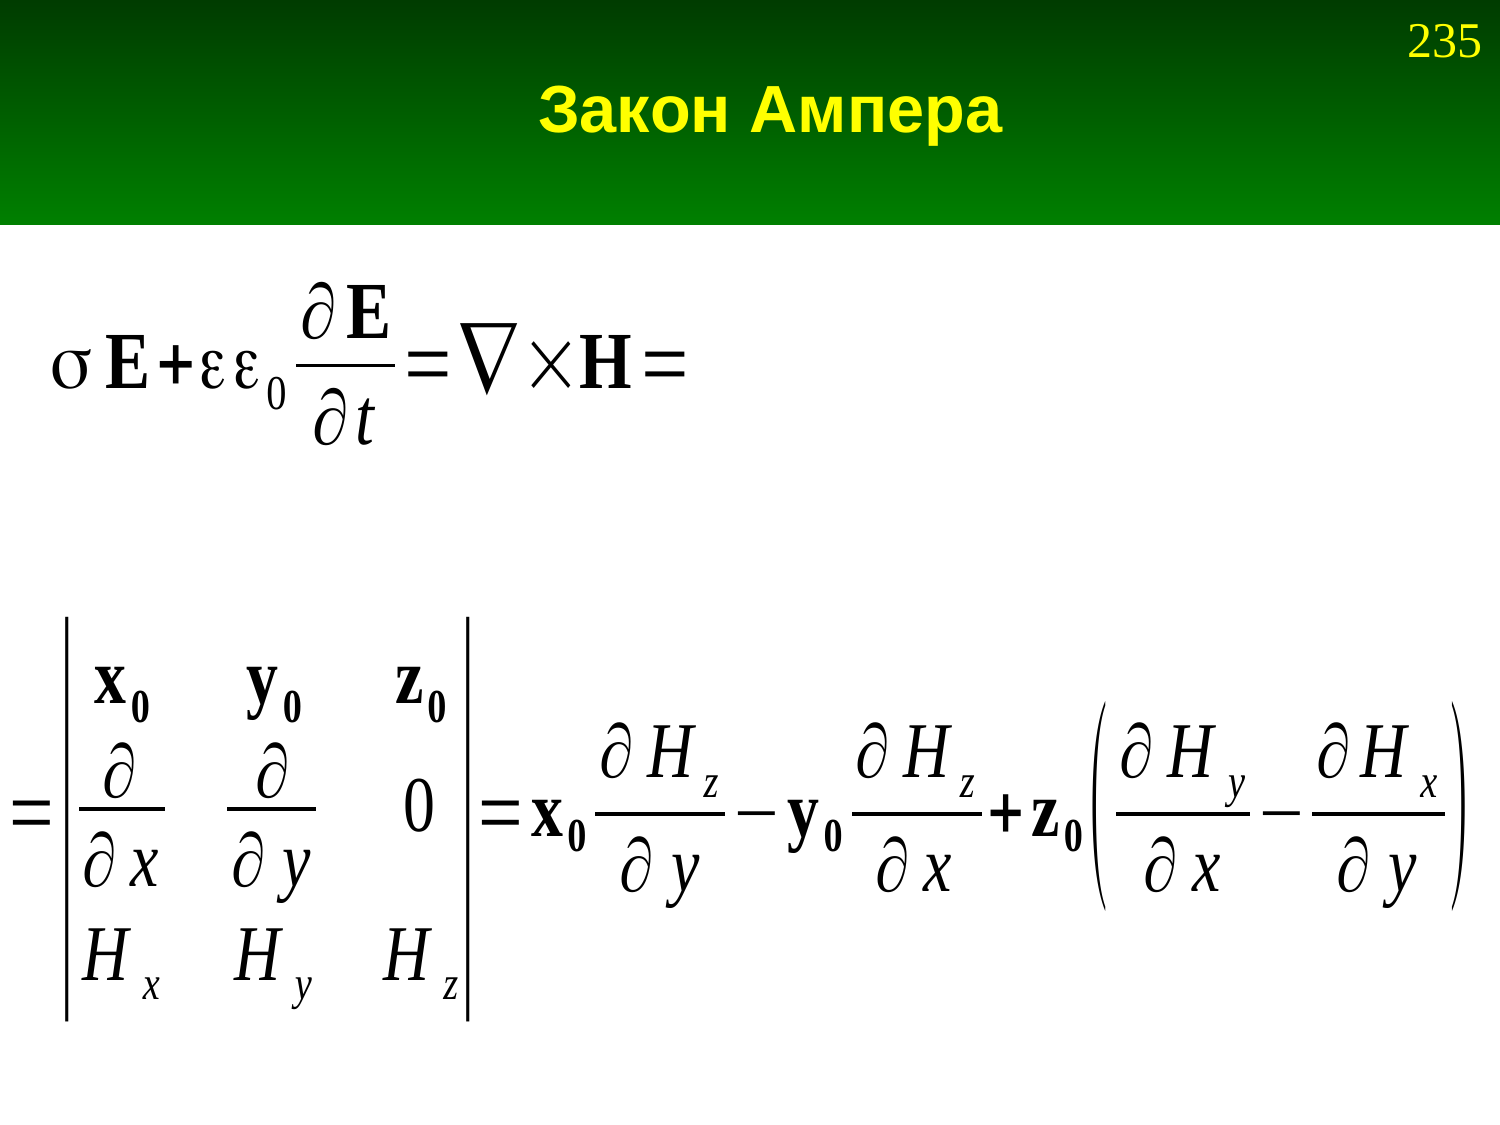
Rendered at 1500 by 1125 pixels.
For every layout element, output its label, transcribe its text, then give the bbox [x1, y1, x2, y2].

title Закон Ампера [100, 2, 1441, 209]
chart [0, 614, 1487, 1028]
chart [33, 267, 709, 461]
